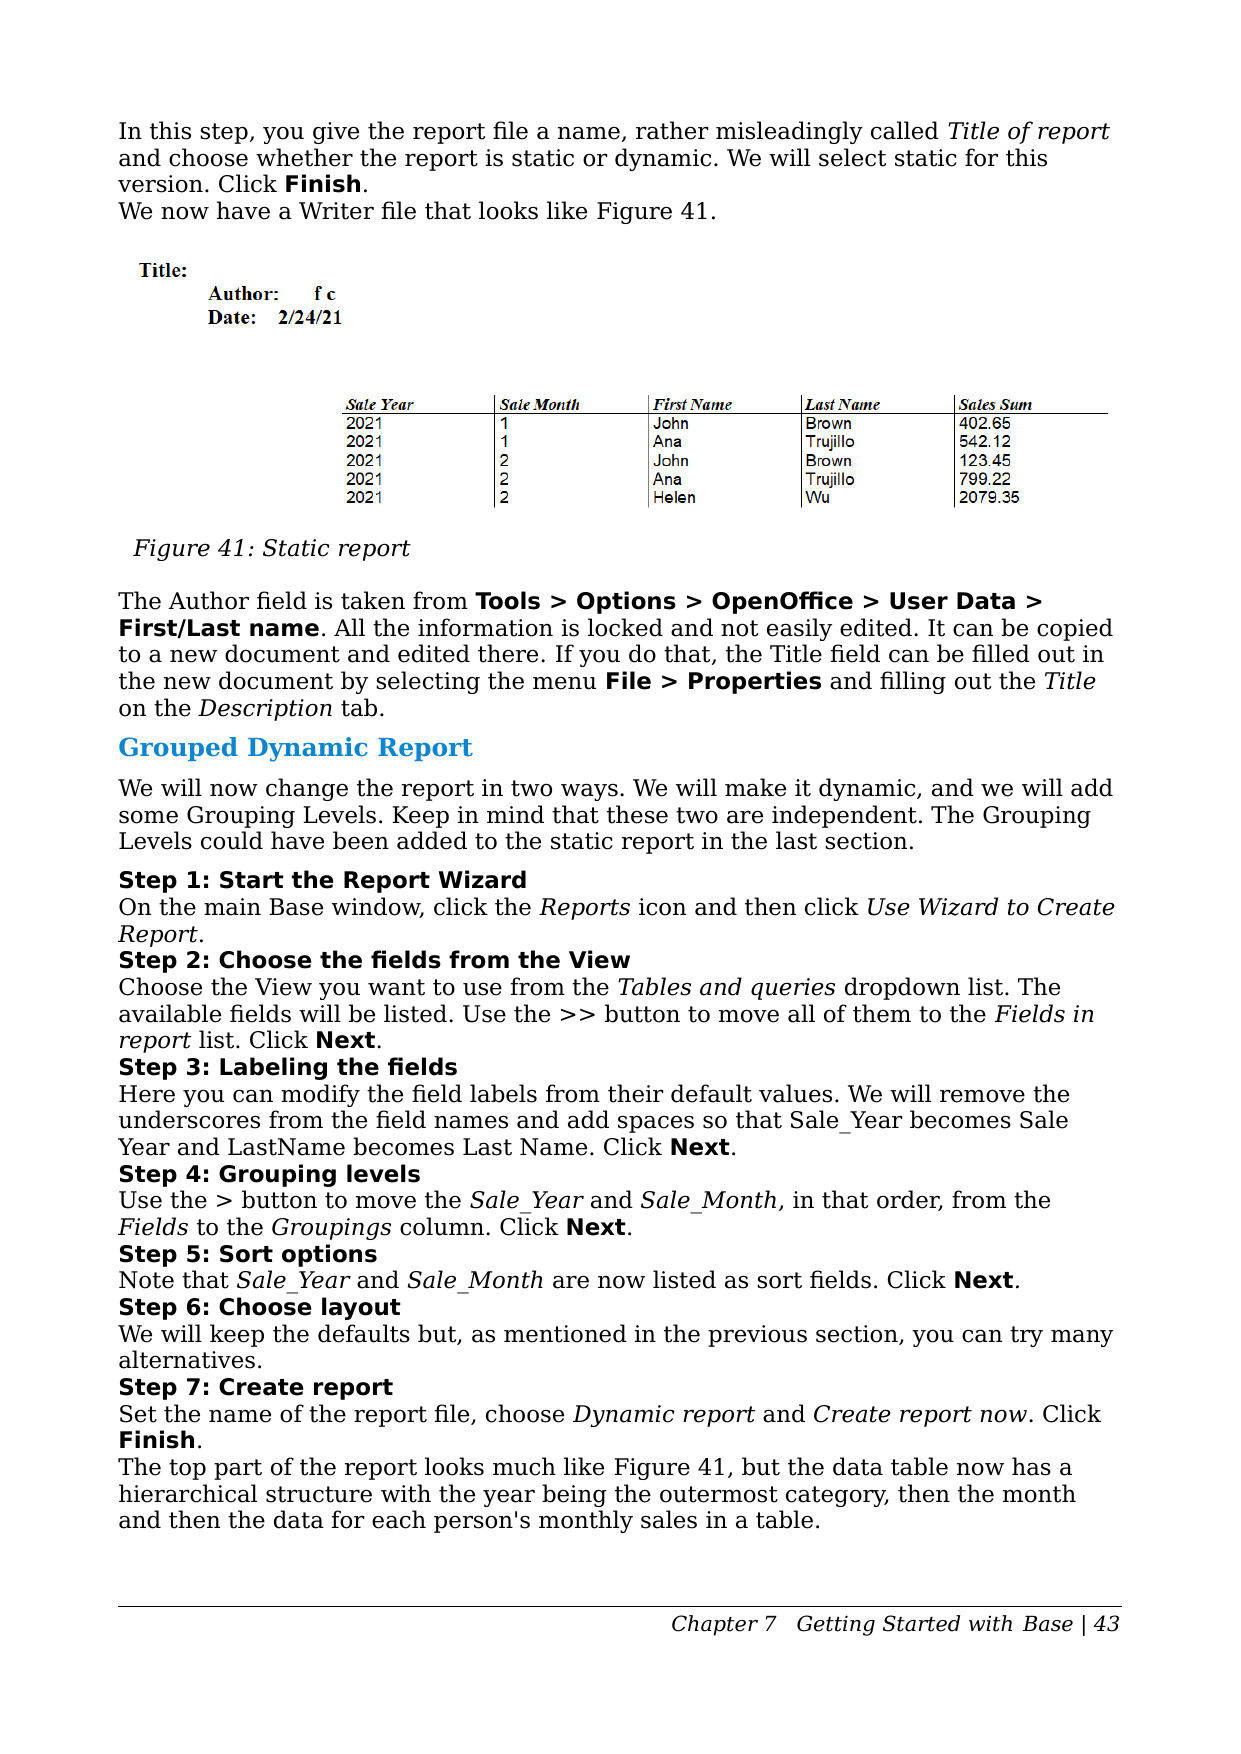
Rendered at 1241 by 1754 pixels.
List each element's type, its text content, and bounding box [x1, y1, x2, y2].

text Step 7: Create report [118, 1374, 1122, 1401]
text The Author field is taken from Tools > Options > OpenOffice > User Data > First/Last name. All the information is locked and not easily edited. It can be copied to a new document and edited there. If you do that, the Title field can be filled out in the new document by selecting the menu File > Properties and filling out the Title on the Description tab. [118, 588, 1122, 722]
text On the main Base window, click the Reports icon and then click Use Wizard to Create Report. [118, 894, 1122, 948]
text We will keep the defaults but, as mentioned in the previous section, you can try many alternatives. [118, 1321, 1122, 1374]
text The top part of the report looks much like Figure 41, but the data table now has a hierarchical structure with the year being the outermost category, then the month and then the data for each person's monthly sales in a table. [118, 1454, 1122, 1534]
text We now have a Writer file that looks like Figure 41. [118, 198, 1122, 225]
text Step 6: Choose layout [118, 1294, 1122, 1321]
text Note that Sale_Year and Sale_Month are now listed as sort fields. Click Next. [118, 1268, 1122, 1294]
picture [125, 251, 1116, 535]
text Step 4: Grouping levels [118, 1161, 1122, 1188]
text Here you can modify the field labels from their default values. We will remove the underscores from the field names and add spaces so that Sale_Year becomes Sale Year and LastName becomes Last Name. Click Next. [118, 1081, 1122, 1161]
text We will now change the report in two ways. We will make it dynamic, and we will add some Grouping Levels. Keep in mind that these two are independent. The Grouping Levels could have been added to the static report in the last section. [118, 775, 1122, 855]
text Step 2: Choose the fields from the View [118, 948, 1122, 974]
text Step 5: Sort options [118, 1241, 1122, 1268]
text Use the > button to move the Sale_Year and Sale_Month, in that order, from the Fields to the Groupings column. Click Next. [118, 1188, 1122, 1241]
subtitle Grouped Dynamic Report [118, 733, 1122, 763]
text Choose the View you want to use from the Tables and queries dropdown list. The available fields will be listed. Use the >> button to move all of them to the Fields in report list. Click Next. [118, 974, 1122, 1054]
text In this step, you give the report file a name, rather misleadingly called Title of report and choose whether the report is static or dynamic. We will select static for this version. Click Finish. [118, 118, 1122, 198]
text Figure 41: Static report [133, 535, 1107, 562]
text Step 1: Start the Report Wizard [118, 868, 1122, 894]
text Set the name of the report file, choose Dynamic report and Create report now. Click Finish. [118, 1401, 1122, 1454]
text Step 3: Labeling the fields [118, 1054, 1122, 1081]
